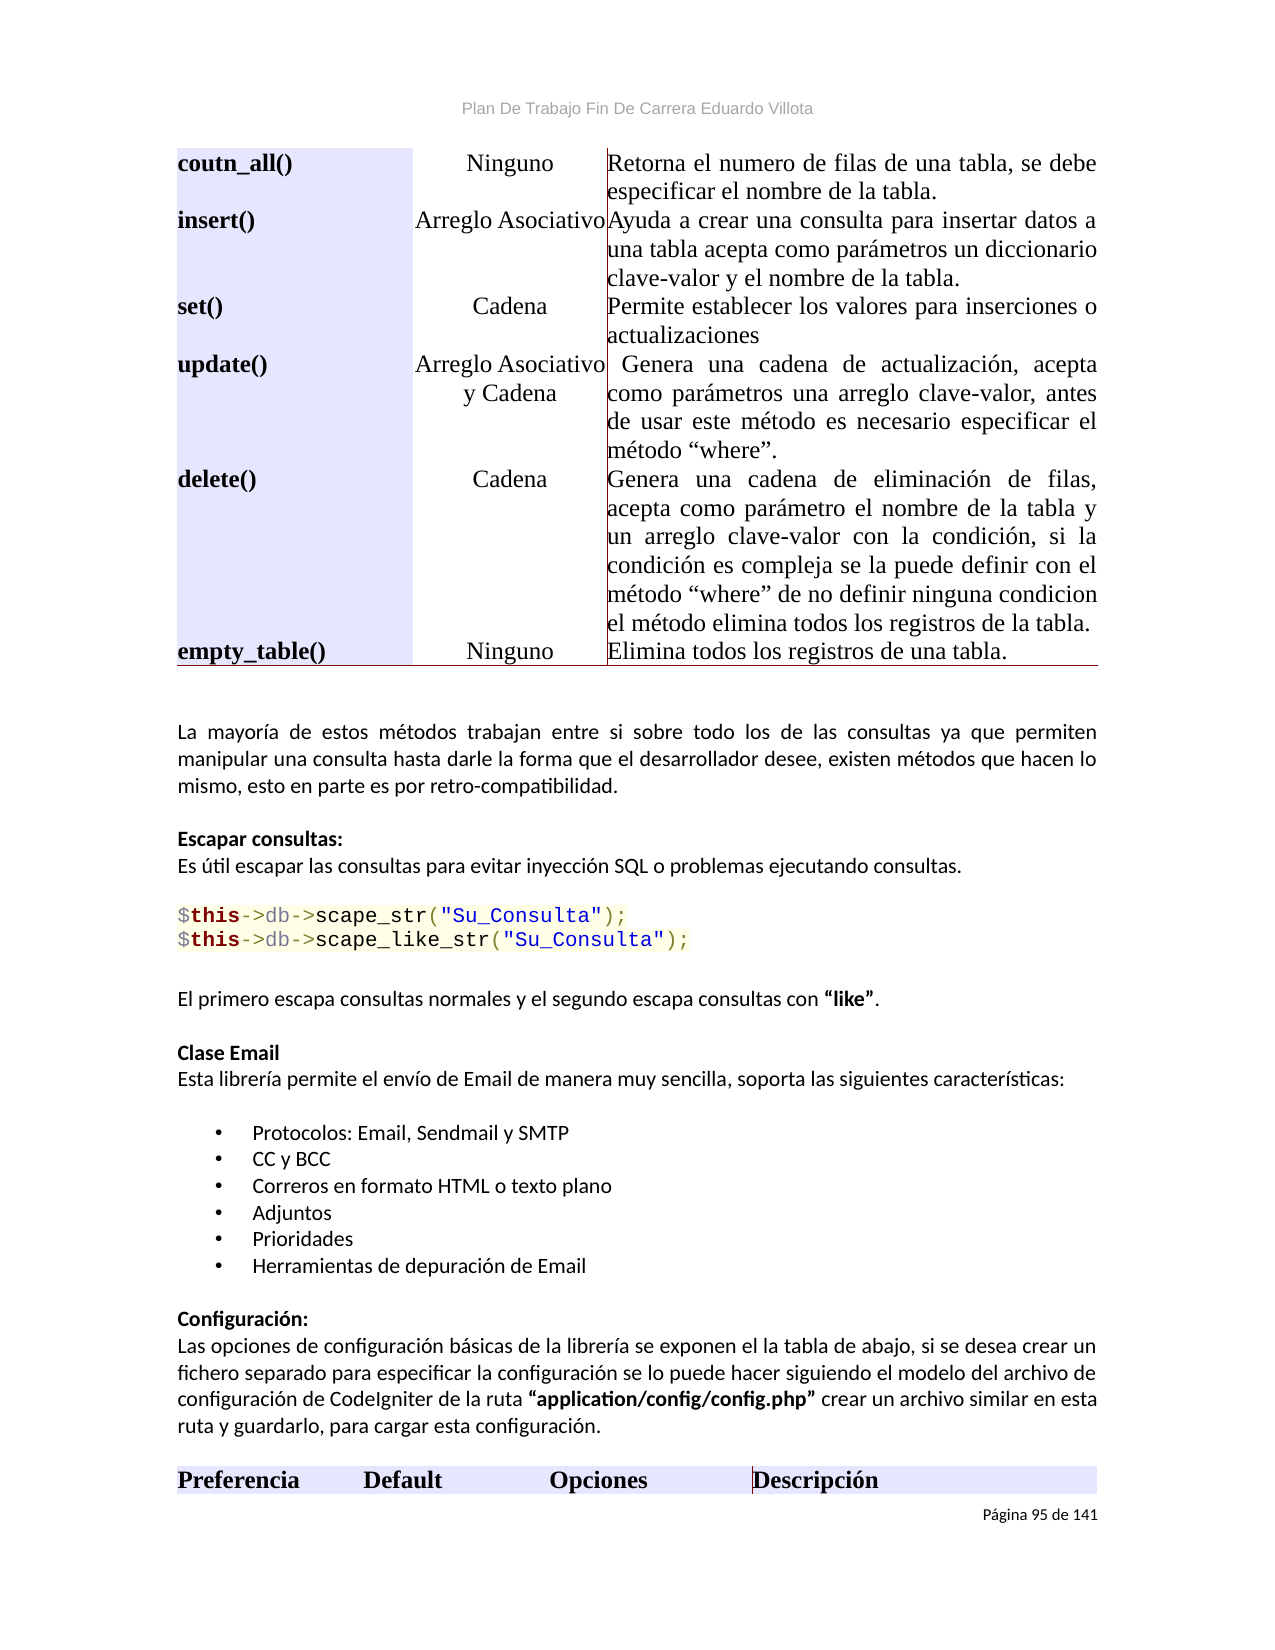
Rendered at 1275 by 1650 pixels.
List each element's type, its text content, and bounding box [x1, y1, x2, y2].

table_cell Arreglo Asociativo [413, 205, 607, 291]
table_cell Retorna el numero de filas de una tabla, se debe especificar el nombre de la tabla. [608, 148, 1097, 205]
table_cell Cadena [413, 464, 607, 636]
list Prioridades [215, 1226, 1098, 1252]
table_cell Permite establecer los valores para inserciones o actualizaciones [608, 291, 1097, 349]
table_cell Genera una cadena de actualización, acepta como parámetros una arreglo clave-valor, antes de usar este método es necesario especificar el método “where”. [608, 349, 1097, 464]
table_cell set() [177, 291, 413, 349]
table_cell Cadena [413, 291, 607, 349]
table_cell update() [177, 349, 413, 464]
table_header Descripción [753, 1466, 1097, 1494]
table_cell Ninguno [413, 636, 607, 665]
text Esta librería permite el envío de Email de manera muy sencilla, soporta las siguientes características: [177, 1066, 1098, 1092]
table_header Preferencia [177, 1466, 363, 1494]
table_cell insert() [177, 205, 413, 291]
table_cell Genera una cadena de eliminación de filas, acepta como parámetro el nombre de la tabla y un arreglo clave-valor con la condición, si la condición es compleja se la puede definir con el método “where” de no definir ninguna condicion el método elimina todos los registros de la tabla. [608, 464, 1097, 636]
table_cell Elimina todos los registros de una tabla. [608, 636, 1097, 665]
text Clase Email [177, 1039, 1098, 1066]
text El primero escapa consultas normales y el segundo escapa consultas con “like”. [177, 986, 1098, 1012]
table_header Opciones [549, 1466, 752, 1494]
table_cell delete() [177, 464, 413, 636]
table_cell Ayuda a crear una consulta para insertar datos a una tabla acepta como parámetros un diccionario clave-valor y el nombre de la tabla. [608, 205, 1097, 291]
text Escapar consultas: [177, 825, 1098, 852]
text La mayoría de estos métodos trabajan entre si sobre todo los de las consultas ya que permiten manipular una consulta hasta darle la forma que el desarrollador desee, existen métodos que hacen lo mismo, esto en parte es por retro-compatibilidad. [177, 718, 1098, 798]
table_cell empty_table() [177, 636, 413, 665]
list Adjuntos [215, 1199, 1098, 1226]
table_cell Ninguno [413, 148, 607, 205]
table_cell coutn_all() [177, 148, 413, 205]
list Correros en formato HTML o texto plano [215, 1172, 1098, 1199]
list Herramientas de depuración de Email [215, 1252, 1098, 1279]
text $this->db->scape_str("Su_Consulta"); [177, 905, 1098, 929]
list CC y BCC [215, 1146, 1098, 1172]
list Protocolos: Email, Sendmail y SMTP [215, 1119, 1098, 1146]
text Es útil escapar las consultas para evitar inyección SQL o problemas ejecutando consultas. [177, 852, 1098, 878]
table_cell Arreglo Asociativo y Cadena [413, 349, 607, 464]
text Las opciones de configuración básicas de la librería se exponen el la tabla de abajo, si se desea crear un fichero separado para especificar la configuración se lo puede hacer siguiendo el modelo del archivo de configuración de CodeIgniter de la ruta “application/config/config.php” crear un archivo similar en esta ruta y guardarlo, para cargar esta configuración. [177, 1332, 1098, 1439]
table_header Default [363, 1466, 549, 1494]
text $this->db->scape_like_str("Su_Consulta"); [177, 929, 1098, 952]
text Configuración: [177, 1306, 1098, 1332]
